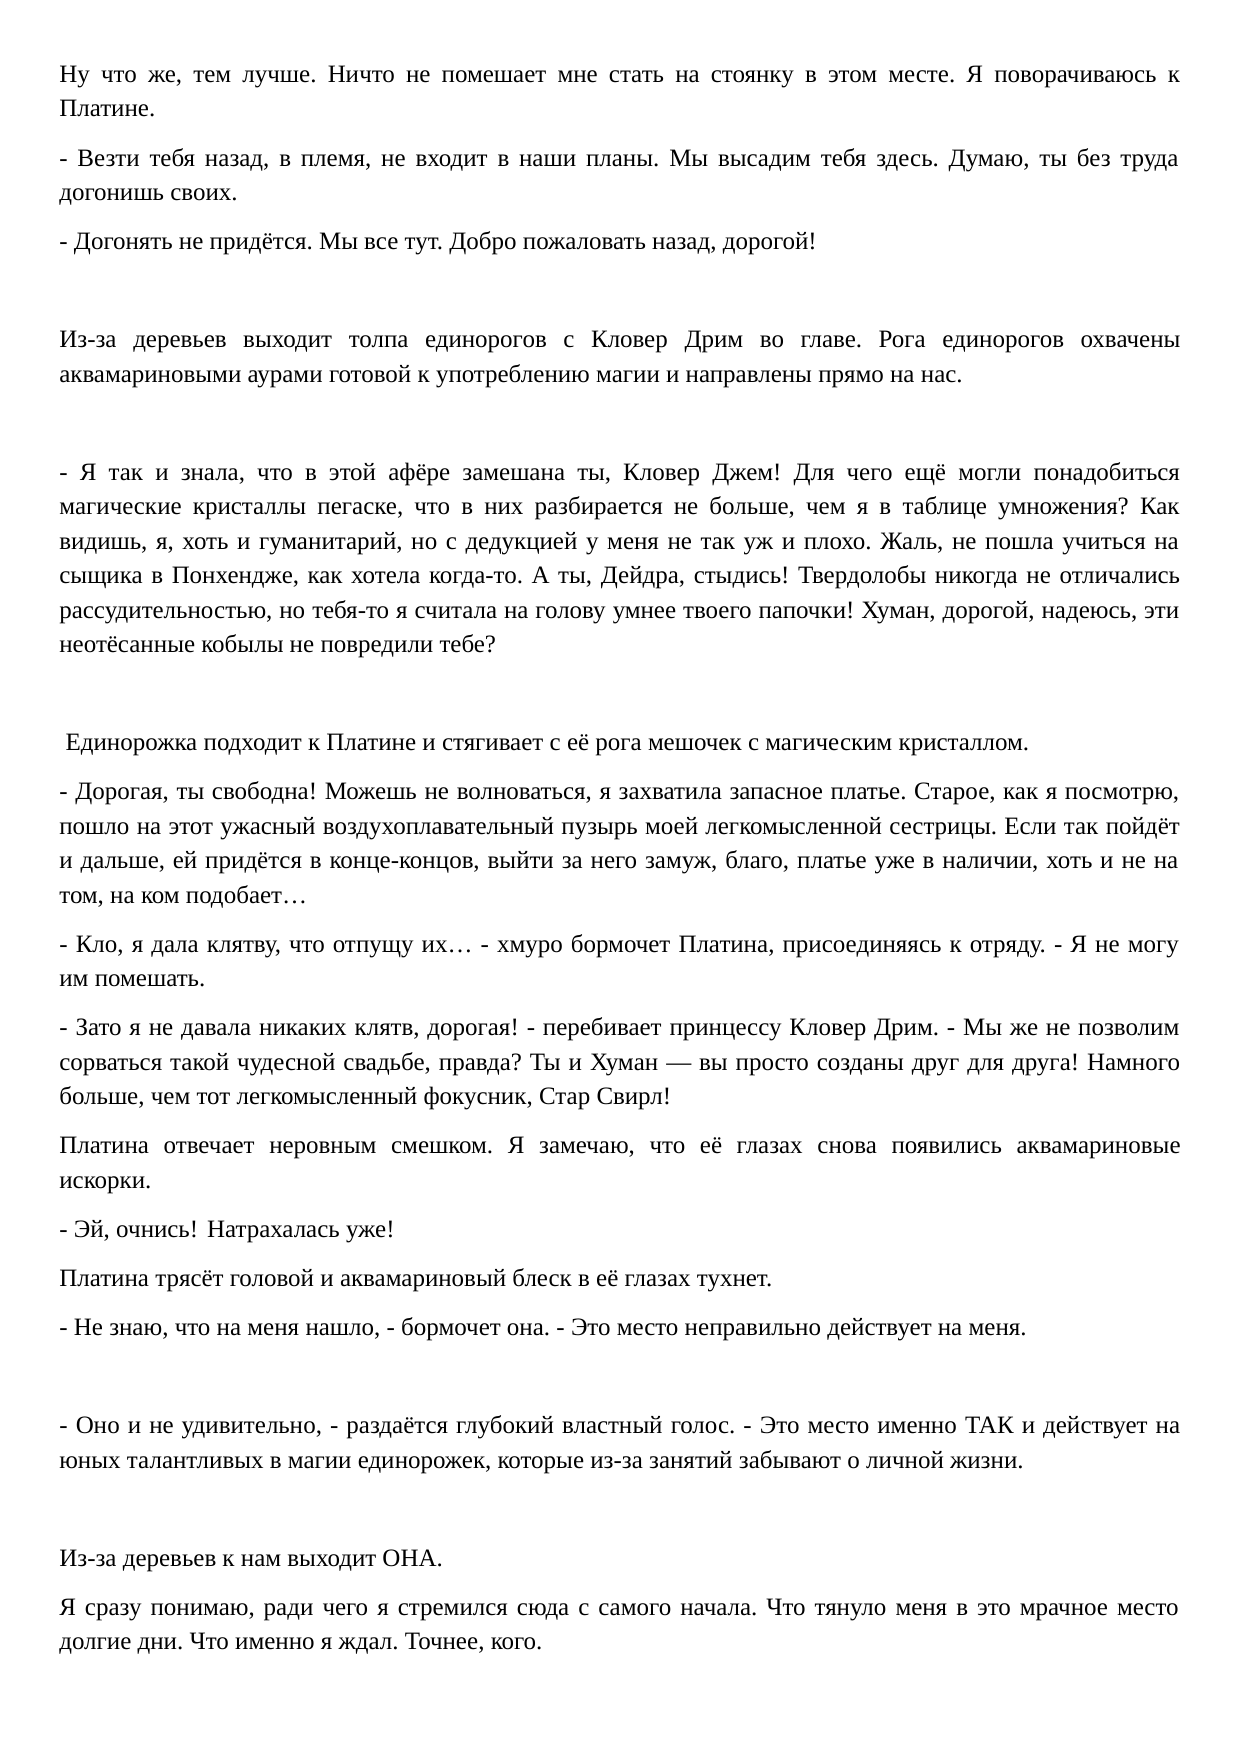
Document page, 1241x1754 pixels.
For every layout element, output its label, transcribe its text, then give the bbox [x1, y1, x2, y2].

text Платина отвечает неровным смешком. Я замечаю, что её глазах снова появились аквамариновые искорки. [59, 1131, 1181, 1194]
text Из-за деревьев к нам выходит ОНА. [59, 1543, 1181, 1572]
text Я сразу понимаю, ради чего я стремился сюда с самого начала. Что тянуло меня в это мрачное место долгие дни. Что именно я ждал. Точнее, кого. [59, 1592, 1181, 1655]
text - Дорогая, ты свободна! Можешь не волноваться, я захватила запасное платье. Старое, как я посмотрю, пошло на этот ужасный воздухоплавательный пузырь моей легкомысленной сестрицы. Если так пойдёт и дальше, ей придётся в конце-концов, выйти за него замуж, благо, платье уже в наличии, хоть и не на том, на ком подобает… [59, 776, 1181, 909]
text - Я так и знала, что в этой афёре замешана ты, Кловер Джем! Для чего ещё могли понадобиться магические кристаллы пегаске, что в них разбирается не больше, чем я в таблице умножения? Как видишь, я, хоть и гуманитарий, но с дедукцией у меня не так уж и плохо. Жаль, не пошла учиться на сыщика в Понхендже, как хотела когда-то. А ты, Дейдра, стыдись! Твердолобы никогда не отличались рассудительностью, но тебя-то я считала на голову умнее твоего папочки! Хуман, дорогой, надеюсь, эти неотёсанные кобылы не повредили тебе? [59, 457, 1181, 658]
text - Кло, я дала клятву, что отпущу их… - хмуро бормочет Платина, присоединяясь к отряду. - Я не могу им помешать. [59, 929, 1181, 992]
text - Везти тебя назад, в племя, не входит в наши планы. Мы высадим тебя здесь. Думаю, ты без труда догонишь своих. [59, 143, 1181, 206]
text Платина трясёт головой и аквамариновый блеск в её глазах тухнет. [59, 1263, 1181, 1292]
text Ну что же, тем лучше. Ничто не помешает мне стать на стоянку в этом месте. Я поворачиваюсь к Платине. [59, 59, 1181, 122]
text - Эй, очнись! Натрахалась уже! [59, 1214, 1181, 1243]
text - Зато я не давала никаких клятв, дорогая! - перебивает принцессу Кловер Дрим. - Мы же не позволим сорваться такой чудесной свадьбе, правда? Ты и Хуман — вы просто созданы друг для друга! Намного больше, чем тот легкомысленный фокусник, Стар Свирл! [59, 1012, 1181, 1110]
text - Не знаю, что на меня нашло, - бормочет она. - Это место неправильно действует на меня. [59, 1312, 1181, 1341]
text Из-за деревьев выходит толпа единорогов с Кловер Дрим во главе. Рога единорогов охвачены аквамариновыми аурами готовой к употреблению магии и направлены прямо на нас. [59, 324, 1181, 387]
text - Оно и не удивительно, - раздаётся глубокий властный голос. - Это место именно ТАК и действует на юных талантливых в магии единорожек, которые из-за занятий забывают о личной жизни. [59, 1410, 1181, 1473]
text Единорожка подходит к Платине и стягивает с её рога мешочек с магическим кристаллом. [59, 727, 1181, 756]
text - Догонять не придётся. Мы все тут. Добро пожаловать назад, дорогой! [59, 226, 1181, 255]
